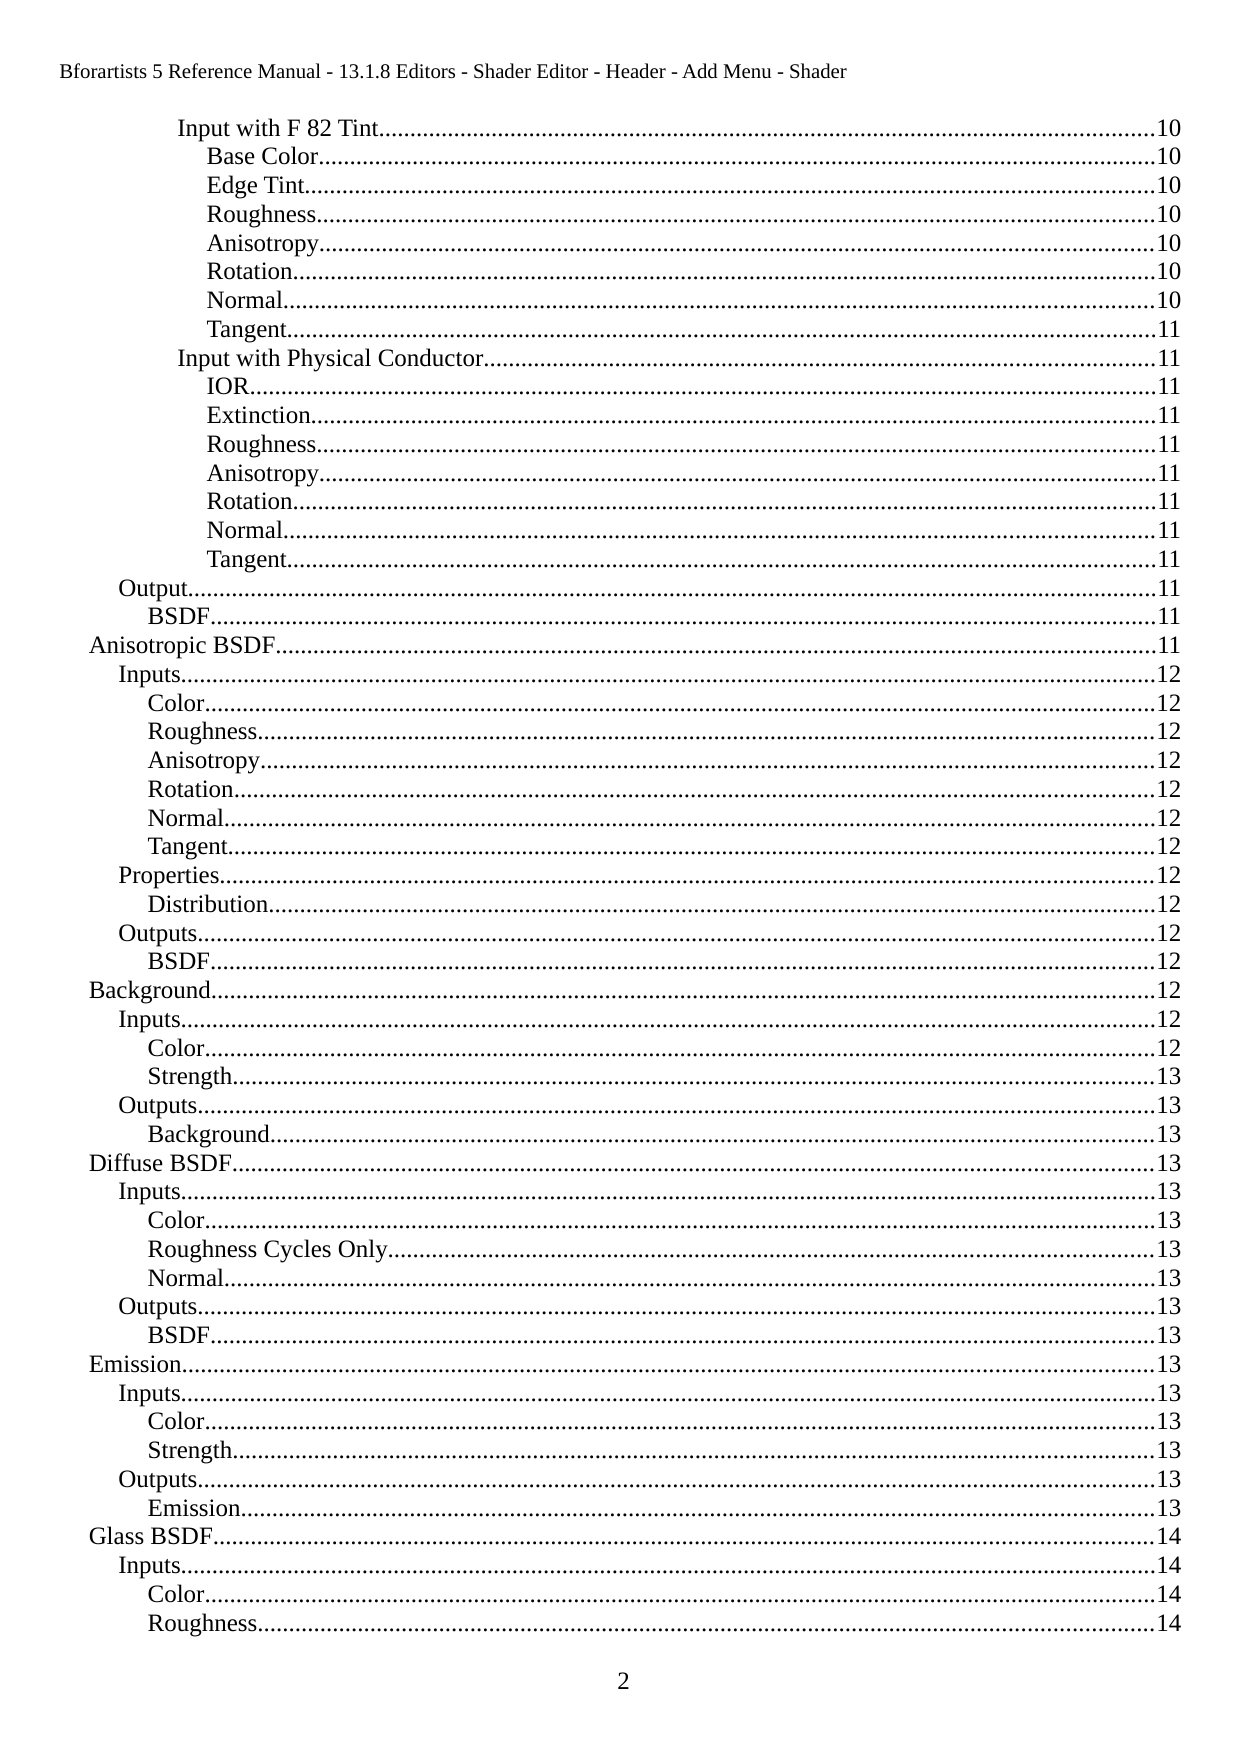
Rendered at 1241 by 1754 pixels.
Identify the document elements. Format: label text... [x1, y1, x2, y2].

text Tangent 11 [206, 314, 1181, 343]
text Roughness 14 [147, 1608, 1181, 1636]
text Emission 13 [147, 1493, 1181, 1521]
text Color 14 [147, 1579, 1181, 1608]
text Output 11 [118, 573, 1181, 601]
text Color 12 [147, 688, 1181, 716]
text Properties 12 [118, 860, 1181, 889]
text Background 12 [88, 975, 1181, 1004]
text Color 12 [147, 1033, 1181, 1061]
text Outputs 13 [118, 1090, 1181, 1119]
text BSDF 11 [147, 601, 1181, 630]
text Normal 11 [206, 515, 1181, 544]
text Anisotropy 12 [147, 745, 1181, 774]
text Outputs 13 [118, 1291, 1181, 1320]
text Color 13 [147, 1205, 1181, 1234]
text Tangent 12 [147, 831, 1181, 860]
text Emission 13 [88, 1349, 1181, 1378]
text Roughness Cycles Only 13 [147, 1234, 1181, 1263]
text Rotation 12 [147, 774, 1181, 803]
text Input with Physical Conductor 11 [177, 343, 1181, 371]
text Anisotropic BSDF 11 [88, 630, 1181, 659]
text Normal 13 [147, 1263, 1181, 1291]
text Rotation 11 [206, 486, 1181, 515]
text Diffuse BSDF 13 [88, 1148, 1181, 1176]
text BSDF 13 [147, 1320, 1181, 1349]
text Anisotropy 10 [206, 228, 1181, 256]
text Inputs 13 [118, 1378, 1181, 1406]
text Inputs 13 [118, 1176, 1181, 1205]
text Inputs 14 [118, 1550, 1181, 1579]
text IOR 11 [206, 371, 1181, 400]
text Roughness 12 [147, 716, 1181, 745]
text BSDF 12 [147, 946, 1181, 975]
text Outputs 12 [118, 918, 1181, 946]
text Roughness 11 [206, 429, 1181, 458]
text Strength 13 [147, 1061, 1181, 1090]
text Inputs 12 [118, 1004, 1181, 1033]
text Extinction 11 [206, 400, 1181, 429]
text Rotation 10 [206, 256, 1181, 285]
text Input with F 82 Tint 10 [177, 113, 1181, 141]
text Distribution 12 [147, 889, 1181, 918]
text Inputs 12 [118, 659, 1181, 688]
text Tangent 11 [206, 544, 1181, 573]
text Base Color 10 [206, 141, 1181, 170]
text Normal 12 [147, 803, 1181, 831]
text Outputs 13 [118, 1464, 1181, 1493]
text Roughness 10 [206, 199, 1181, 228]
text Color 13 [147, 1406, 1181, 1435]
text Edge Tint 10 [206, 170, 1181, 199]
text Anisotropy 11 [206, 458, 1181, 486]
text Strength 13 [147, 1435, 1181, 1464]
text Background 13 [147, 1119, 1181, 1148]
text Glass BSDF 14 [88, 1521, 1181, 1550]
text Normal 10 [206, 285, 1181, 314]
